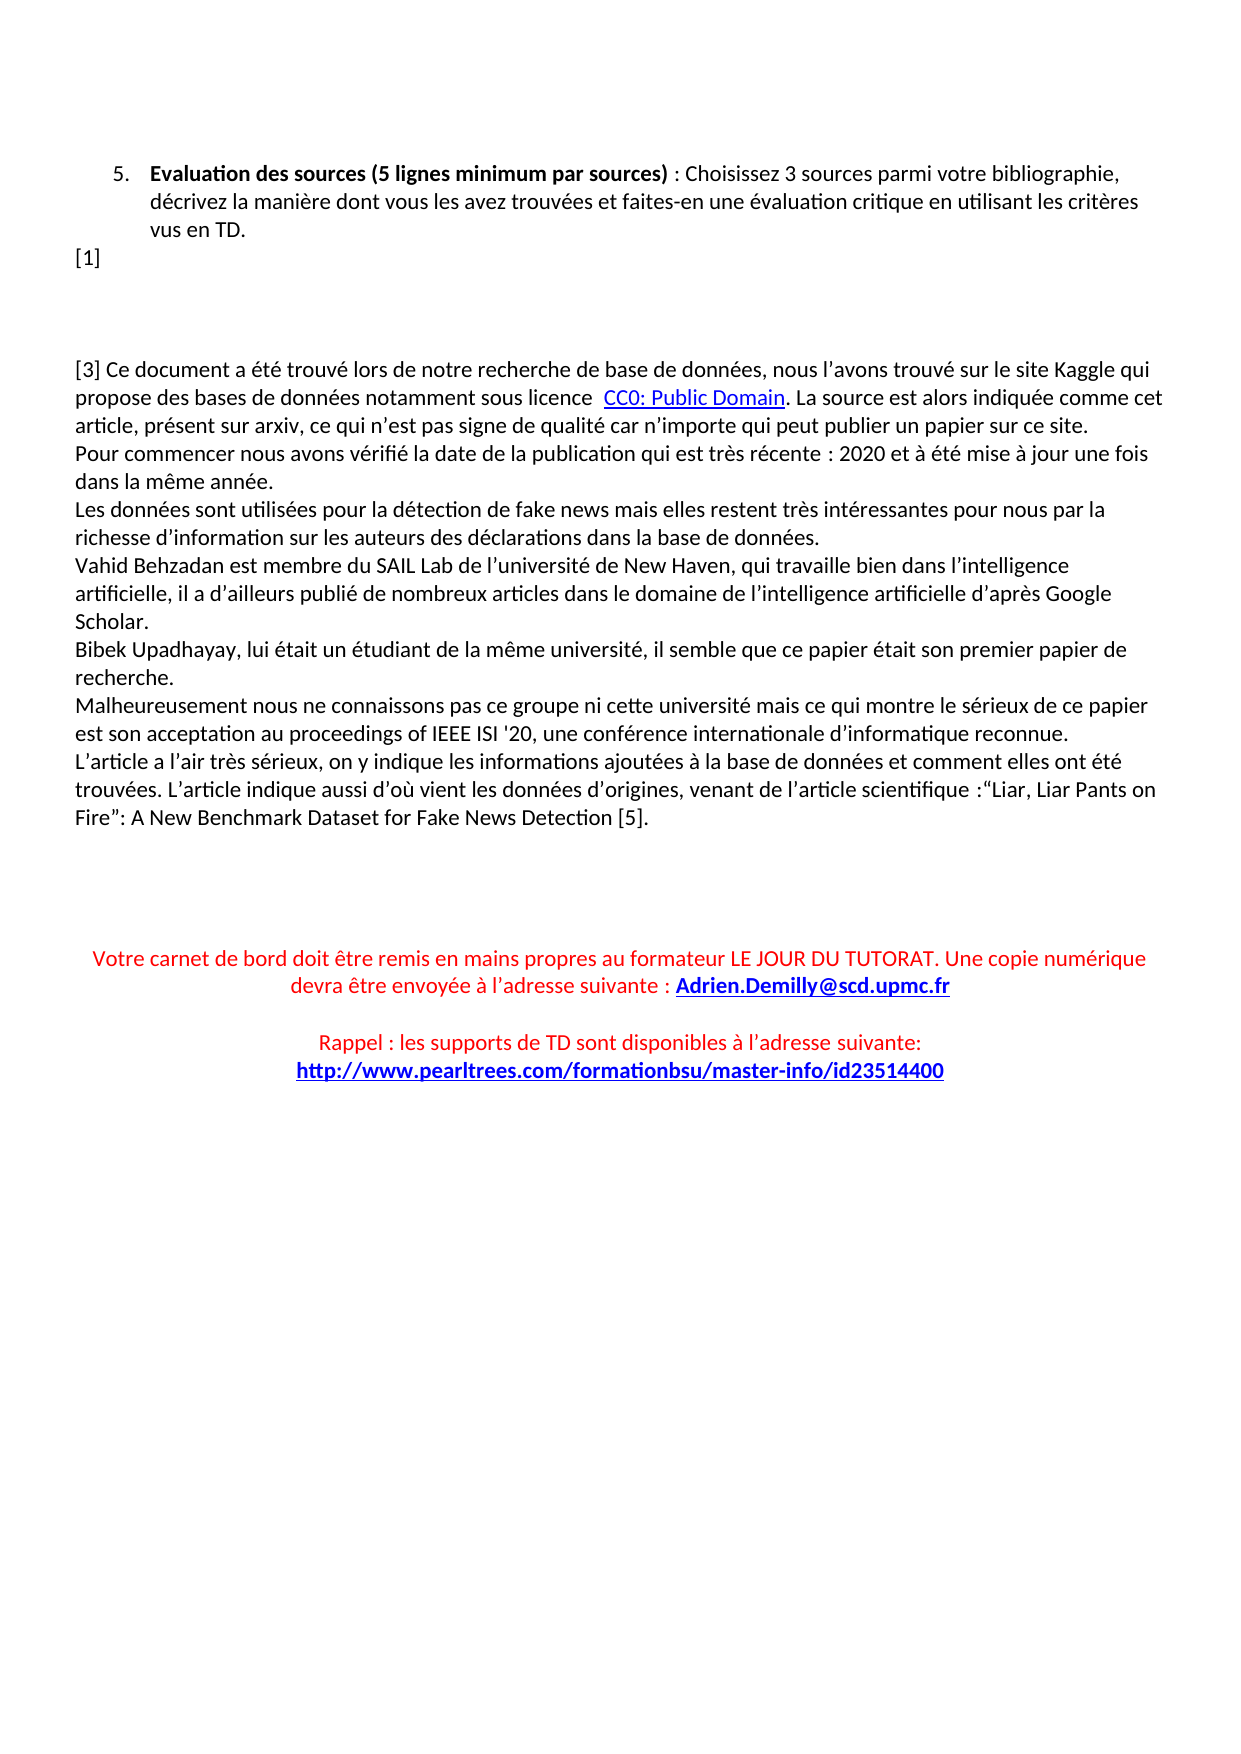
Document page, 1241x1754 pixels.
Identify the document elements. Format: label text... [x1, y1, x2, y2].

text Rappel : les supports de TD sont disponibles à l’adresse suivante: [75, 1028, 1165, 1056]
text Votre carnet de bord doit être remis en mains propres au formateur LE JOUR DU TUTORAT. Une copie numérique devra être envoyée à l’adresse suivante : Adrien.Demilly@scd.upmc.fr [75, 944, 1165, 1000]
text Les données sont utilisées pour la détection de fake news mais elles restent très intéressantes pour nous par la richesse d’information sur les auteurs des déclarations dans la base de données. [75, 495, 1165, 551]
text Pour commencer nous avons vérifié la date de la publication qui est très récente : 2020 et à été mise à jour une fois dans la même année. [75, 439, 1165, 495]
text Vahid Behzadan est membre du SAIL Lab de l’université de New Haven, qui travaille bien dans l’intelligence artificielle, il a d’ailleurs publié de nombreux articles dans le domaine de l’intelligence artificielle d’après Google Scholar. [75, 551, 1165, 635]
list Evaluation des sources (5 lignes minimum par sources) : Choisissez 3 sources parmi votre bibliographie, décrivez la manière dont vous les avez trouvées et faites-en une évaluation critique en utilisant les critères vus en TD. [112, 159, 1165, 243]
text Bibek Upadhayay, lui était un étudiant de la même université, il semble que ce papier était son premier papier de recherche. [75, 635, 1165, 691]
text Malheureusement nous ne connaissons pas ce groupe ni cette université mais ce qui montre le sérieux de ce papier est son acceptation au proceedings of IEEE ISI '20, une conférence internationale d’informatique reconnue. [75, 691, 1165, 747]
text [1] [75, 243, 1165, 271]
text L’article a l’air très sérieux, on y indique les informations ajoutées à la base de données et comment elles ont été trouvées. L’article indique aussi d’où vient les données d’origines, venant de l’article scientifique :“Liar, Liar Pants on Fire”: A New Benchmark Dataset for Fake News Detection [5]. [75, 747, 1165, 832]
text [3] Ce document a été trouvé lors de notre recherche de base de données, nous l’avons trouvé sur le site Kaggle qui propose des bases de données notamment sous licence CC0: Public Domain. La source est alors indiquée comme cet article, présent sur arxiv, ce qui n’est pas signe de qualité car n’importe qui peut publier un papier sur ce site. [75, 355, 1165, 439]
text http://www.pearltrees.com/formationbsu/master-info/id23514400 [75, 1056, 1165, 1084]
